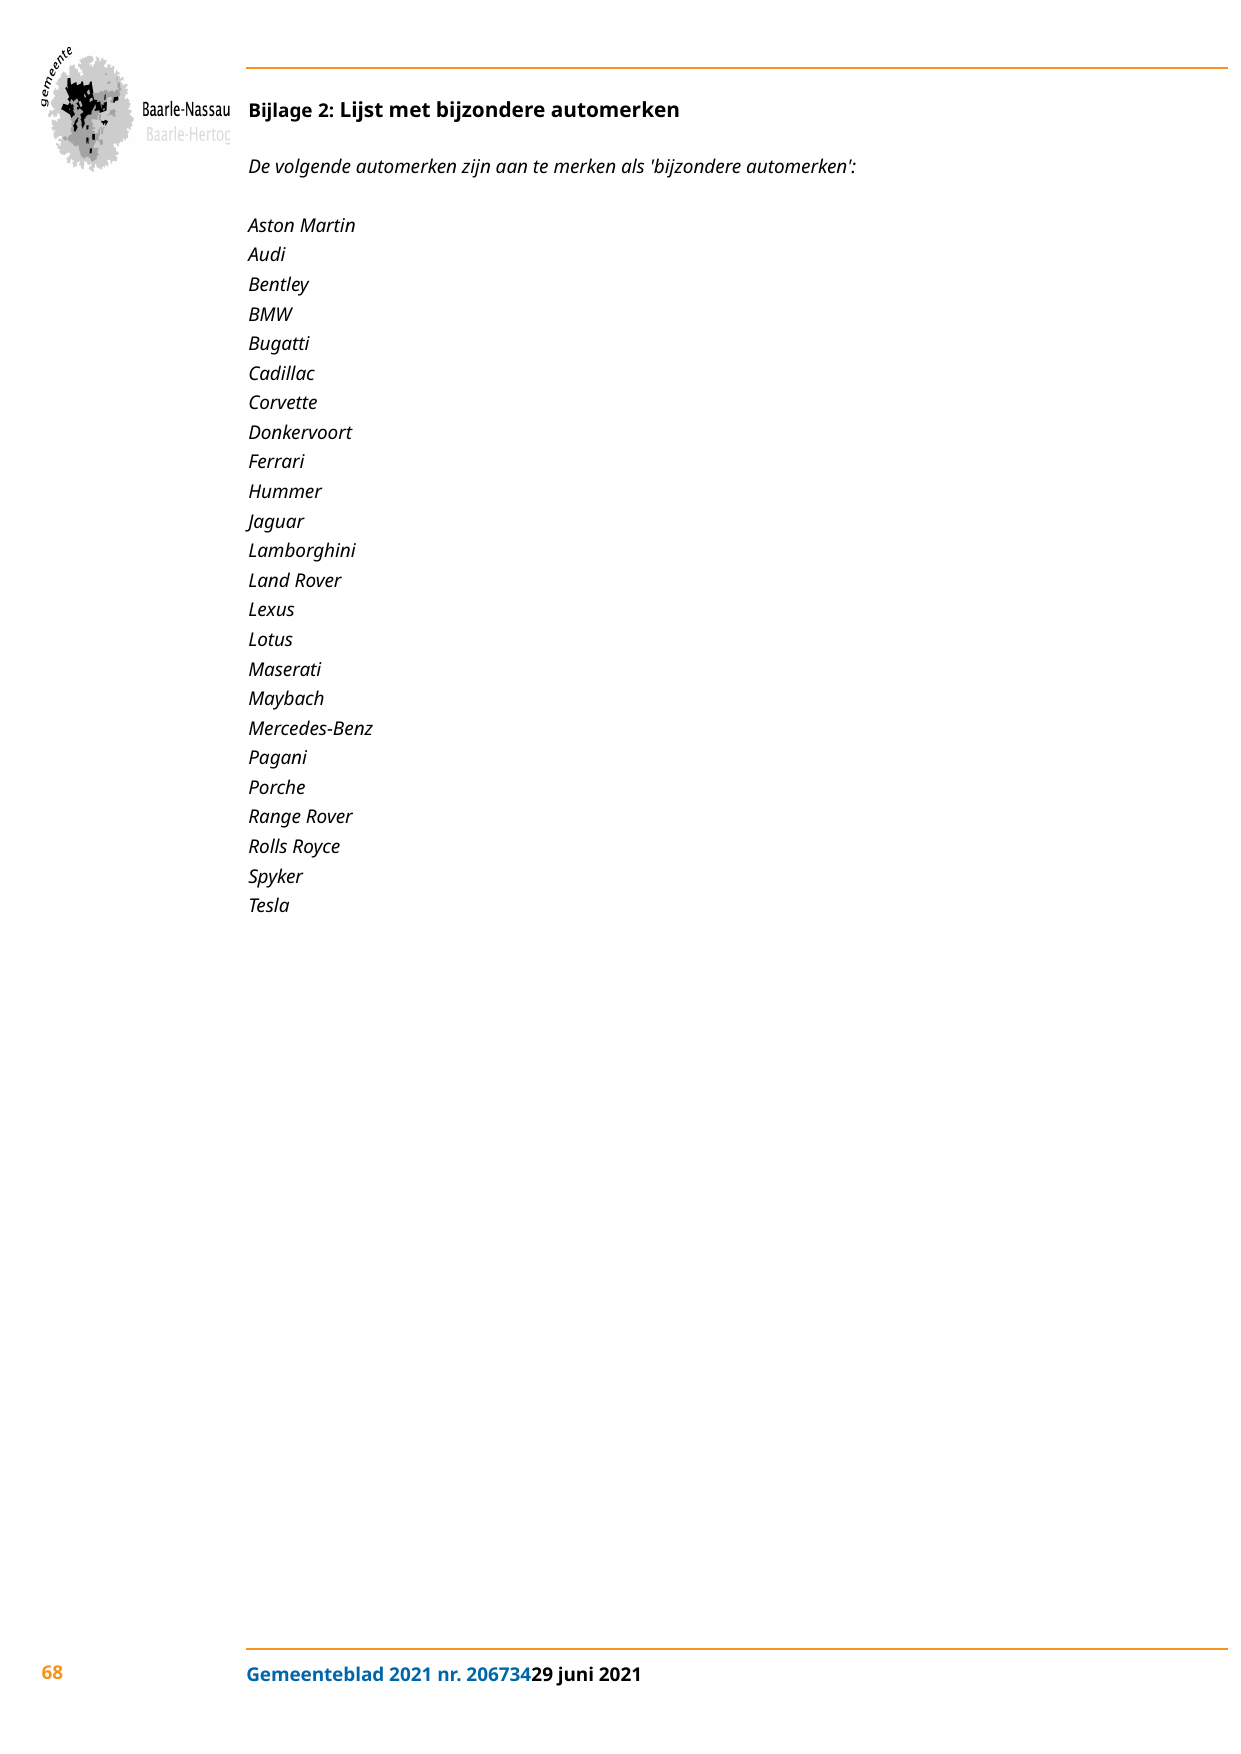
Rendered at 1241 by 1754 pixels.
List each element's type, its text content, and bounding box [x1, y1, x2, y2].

text Rolls Royce [248, 833, 1152, 859]
picture [41, 47, 231, 172]
text Pagani [248, 744, 1152, 770]
text De volgende automerken zijn aan te merken als 'bijzondere automerken': [248, 153, 1152, 179]
text Bentley [248, 271, 1152, 297]
text Porche [248, 774, 1152, 800]
text Donkervoort [248, 419, 1152, 445]
text Corvette [248, 389, 1152, 415]
text Bijlage 2: Lijst met bijzondere automerken [248, 95, 1152, 123]
text Lamborghini [248, 537, 1152, 563]
text Tesla [248, 892, 1152, 918]
text Land Rover [248, 567, 1152, 593]
text Jaguar [248, 508, 1152, 534]
text Lexus [248, 597, 1152, 622]
text Bugatti [248, 330, 1152, 356]
text Aston Martin [248, 212, 1152, 238]
text Maserati [248, 656, 1152, 682]
text Mercedes-Benz [248, 715, 1152, 741]
text Lotus [248, 626, 1152, 652]
text Ferrari [248, 449, 1152, 474]
text Maybach [248, 685, 1152, 711]
text Cadillac [248, 360, 1152, 386]
text BMW [248, 301, 1152, 327]
text Spyker [248, 863, 1152, 889]
text Hummer [248, 478, 1152, 504]
text Range Rover [248, 804, 1152, 829]
text Audi [248, 242, 1152, 267]
